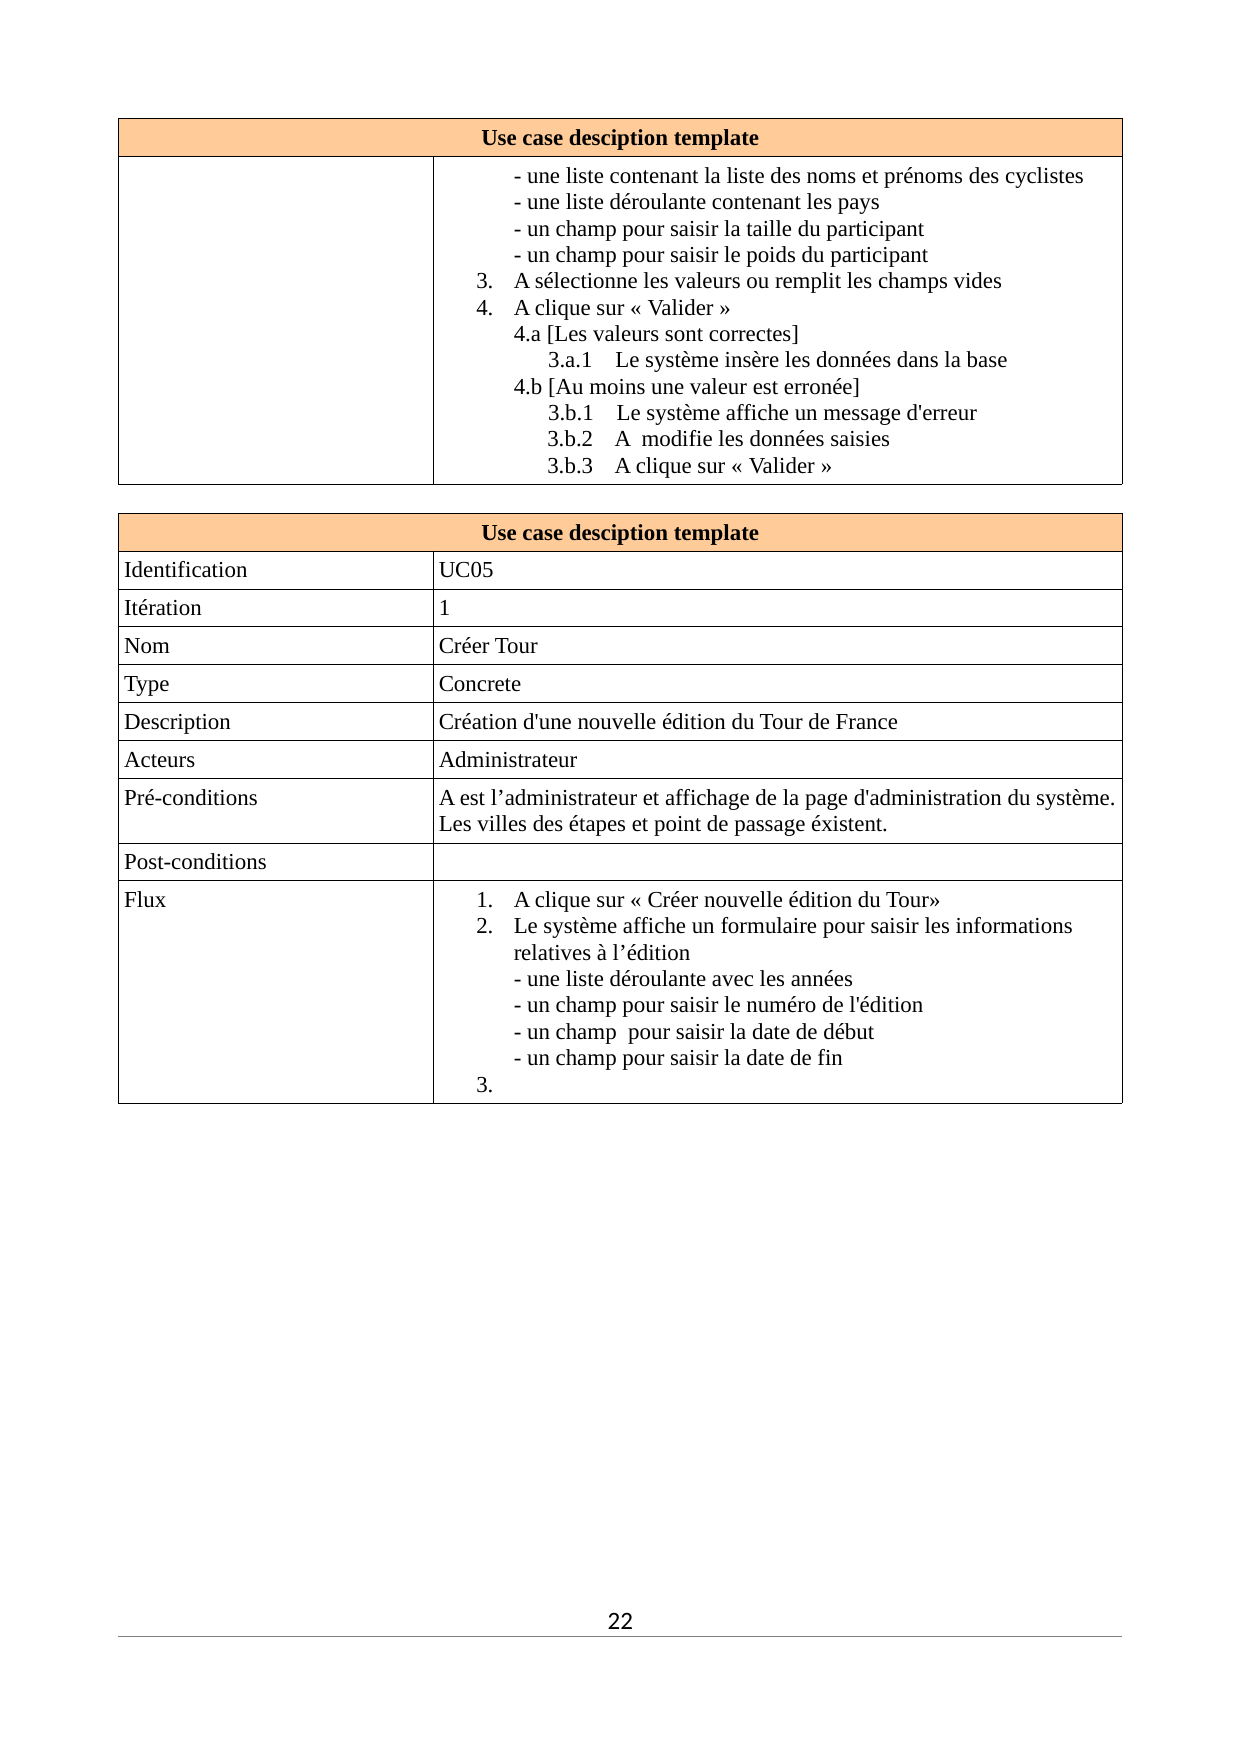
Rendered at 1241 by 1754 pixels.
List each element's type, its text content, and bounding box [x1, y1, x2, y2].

table_cell UC05 [434, 552, 1122, 588]
table_cell Concrete [434, 665, 1122, 702]
table_header Use case desciption template [119, 119, 1122, 156]
table_cell Post-conditions [119, 844, 433, 880]
table_cell 1 [434, 590, 1122, 626]
table_cell A clique sur « Créer nouvelle édition du Tour» Le système affiche un formulaire pour saisir les informations relatives à l’édition - une liste déroulante avec les années - un champ pour saisir le numéro de l'édition - un champ pour saisir la date de début - un champ pour saisir la date de fin [434, 881, 1122, 1103]
table_cell Flux [119, 881, 433, 1103]
table_cell - une liste contenant la liste des noms et prénoms des cyclistes - une liste déroulante contenant les pays - un champ pour saisir la taille du participant - un champ pour saisir le poids du participant A sélectionne les valeurs ou remplit les champs vides A clique sur « Valider » 4.a [Les valeurs sont correctes] 3.a.1 Le système insère les données dans la base 4.b [Au moins une valeur est erronée] 3.b.1 Le système affiche un message d'erreur 3.b.2 A modifie les données saisies 3.b.3 A clique sur « Valider » [434, 157, 1122, 484]
table_cell Administrateur [434, 741, 1122, 778]
table_cell A est l’administrateur et affichage de la page d'administration du système. Les villes des étapes et point de passage éxistent. [434, 779, 1122, 842]
table_cell Nom [119, 627, 433, 664]
table_header Use case desciption template [119, 514, 1122, 551]
table_cell Créer Tour [434, 627, 1122, 664]
table_cell Acteurs [119, 741, 433, 778]
table_cell [434, 844, 1122, 880]
table_cell Description [119, 703, 433, 740]
table_cell Pré-conditions [119, 779, 433, 842]
table_cell Itération [119, 590, 433, 626]
table_cell Identification [119, 552, 433, 588]
table_cell Type [119, 665, 433, 702]
table_cell Création d'une nouvelle édition du Tour de France [434, 703, 1122, 740]
table_cell [119, 157, 433, 484]
